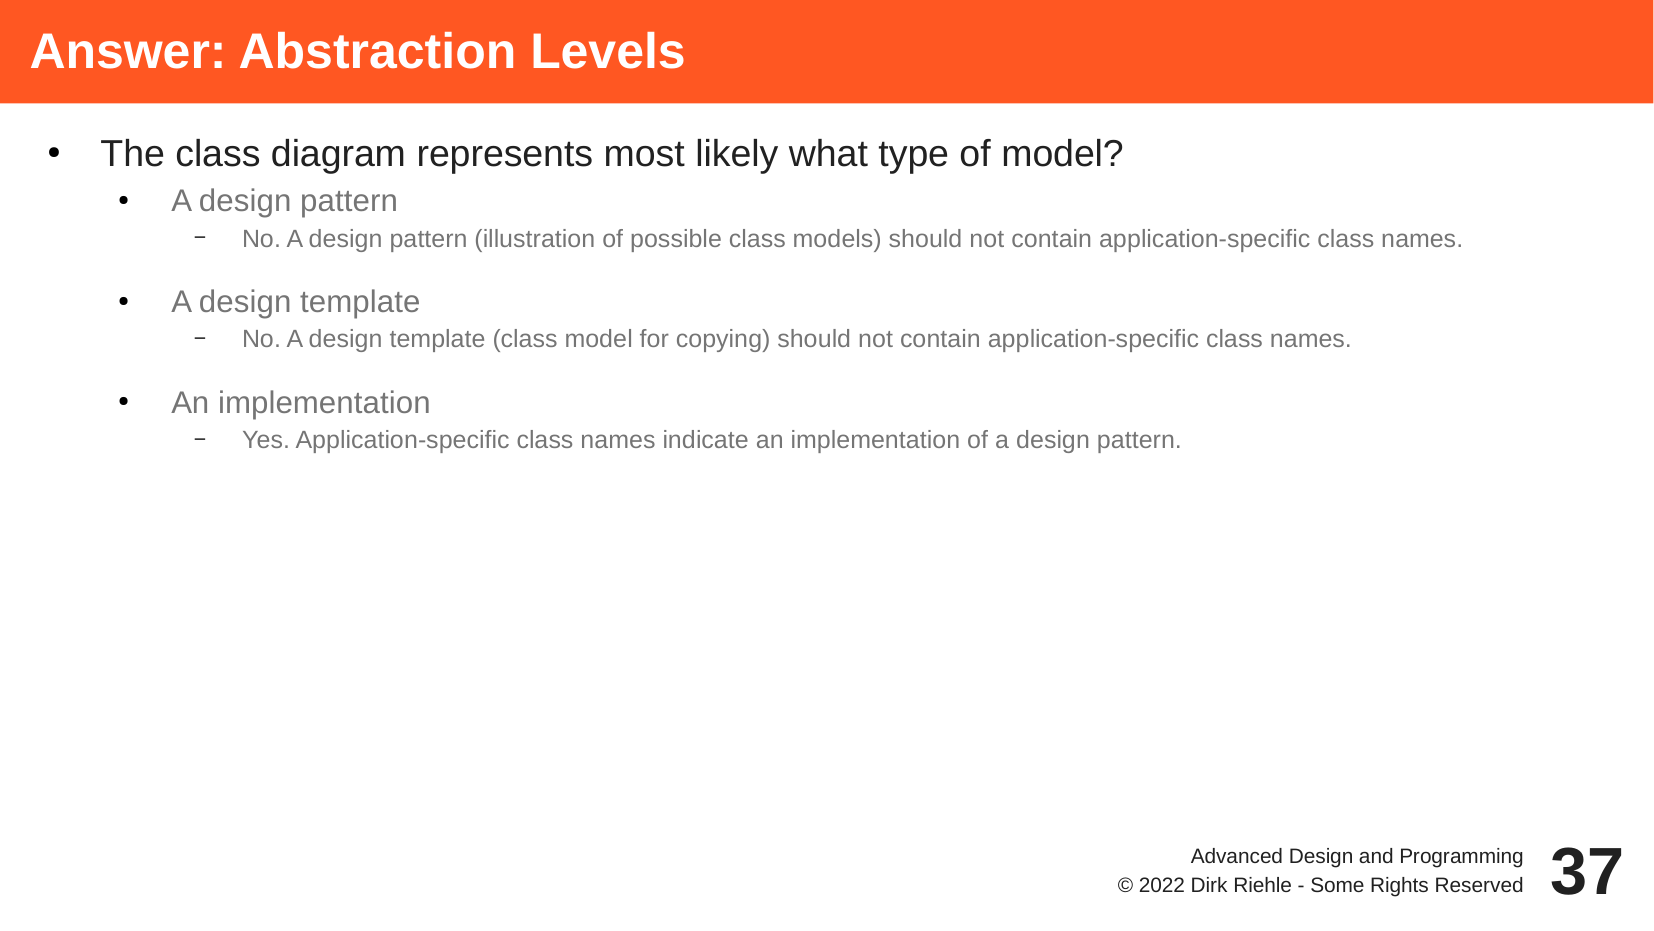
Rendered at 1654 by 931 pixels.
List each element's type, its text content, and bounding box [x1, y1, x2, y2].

title Answer: Abstraction Levels [0, 0, 1654, 104]
list The class diagram represents most likely what type of model? A design pattern No. A design pattern (illustration of possible class models) should not contain application-specific class names. A design template No. A design template (class model for copying) should not contain application-specific class names. An implementation Yes. Application-specific class names indicate an implementation of a design pattern. [29, 132, 1625, 813]
